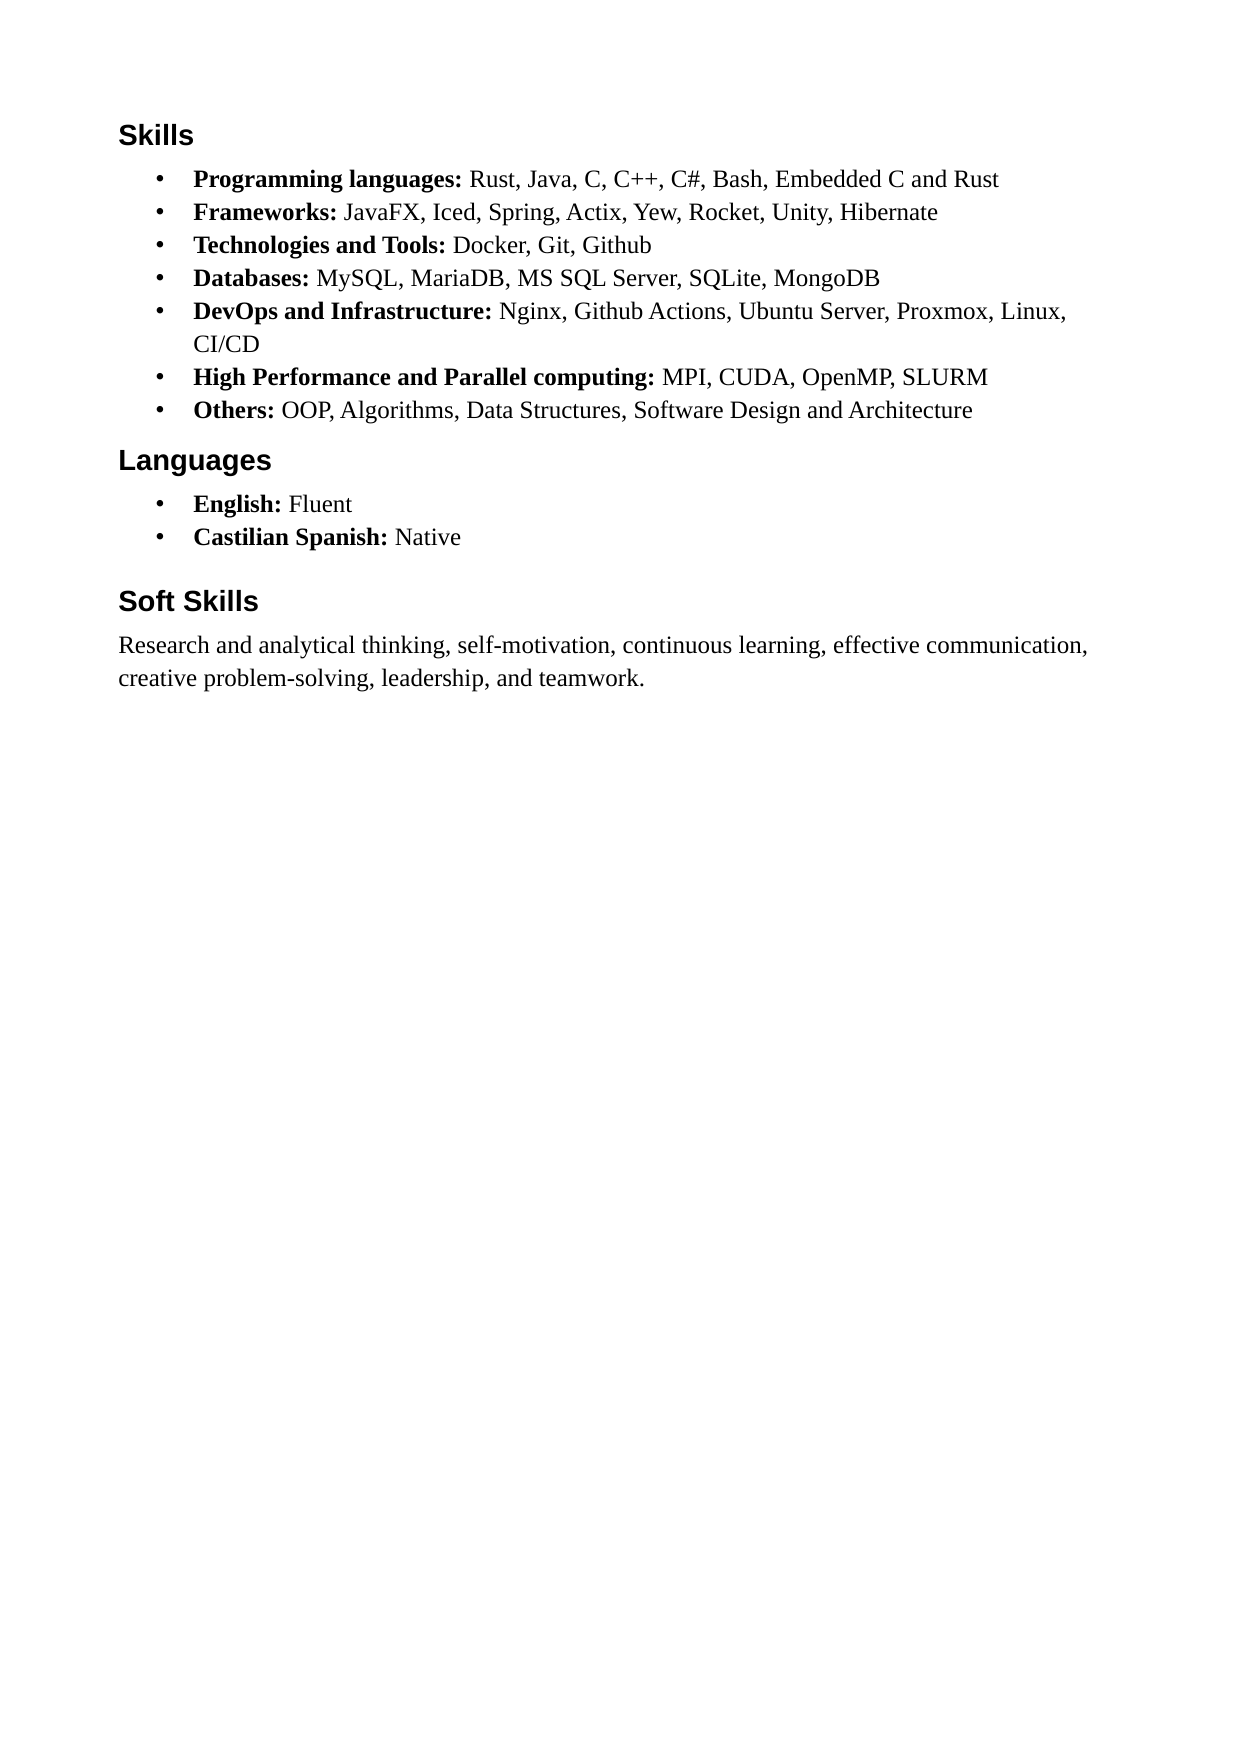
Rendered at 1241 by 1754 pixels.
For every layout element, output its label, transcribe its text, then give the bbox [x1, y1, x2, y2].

subtitle Soft Skills [118, 584, 1122, 618]
list Castilian Spanish: Native [156, 522, 1122, 551]
list Programming languages: Rust, Java, C, C++, C#, Bash, Embedded C and Rust [156, 164, 1122, 193]
list Technologies and Tools: Docker, Git, Github [156, 230, 1122, 259]
list DevOps and Infrastructure: Nginx, Github Actions, Ubuntu Server, Proxmox, Linux, CI/CD [156, 296, 1122, 358]
text Research and analytical thinking, self-motivation, continuous learning, effective communication, creative problem-solving, leadership, and teamwork. [118, 630, 1122, 692]
list Databases: MySQL, MariaDB, MS SQL Server, SQLite, MongoDB [156, 263, 1122, 292]
list Others: OOP, Algorithms, Data Structures, Software Design and Architecture [156, 395, 1122, 424]
list Frameworks: JavaFX, Iced, Spring, Actix, Yew, Rocket, Unity, Hibernate [156, 197, 1122, 226]
list High Performance and Parallel computing: MPI, CUDA, OpenMP, SLURM [156, 362, 1122, 391]
subtitle Languages [118, 443, 1122, 476]
subtitle Skills [118, 118, 1122, 152]
list English: Fluent [156, 489, 1122, 518]
